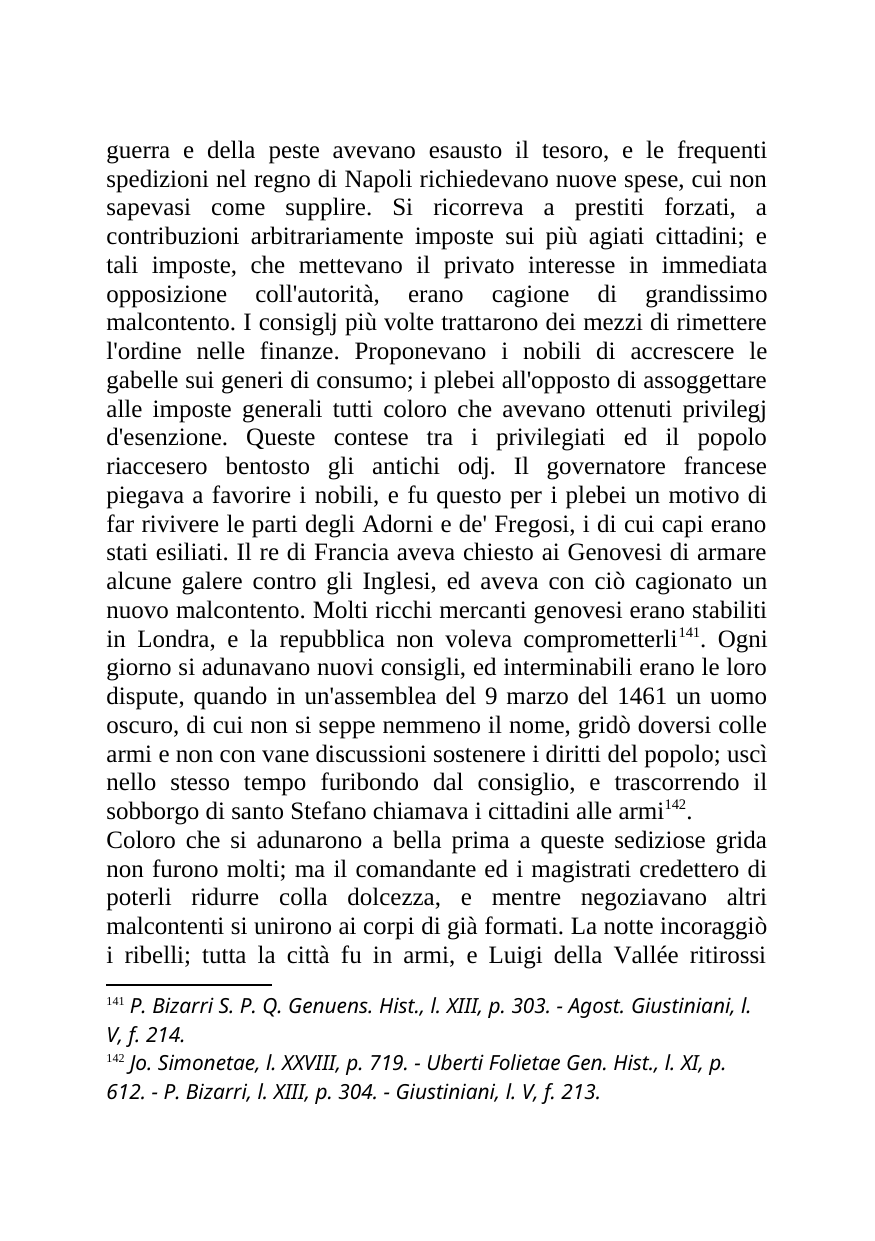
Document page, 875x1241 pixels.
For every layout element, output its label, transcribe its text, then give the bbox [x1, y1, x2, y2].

text P. Bizarri S. P. Q. Genuens. Hist., l. XIII, p. 303. - Agost. Giustiniani, l. V, f. 214. [106, 991, 768, 1048]
text Jo. Simonetae, l. XXVIII, p. 719. - Uberti Folietae Gen. Hist., l. XI, p. 612. - P. Bizarri, l. XIII, p. 304. - Giustiniani, l. V, f. 213. [106, 1048, 768, 1105]
text guerra e della peste avevano esausto il tesoro, e le frequenti spedizioni nel regno di Napoli richiedevano nuove spese, cui non sapevasi come supplire. Si ricorreva a prestiti forzati, a contribuzioni arbitrariamente imposte sui più agiati cittadini; e tali imposte, che mettevano il privato interesse in immediata opposizione coll'autorità, erano cagione di grandissimo malcontento. I consiglj più volte trattarono dei mezzi di rimettere l'ordine nelle finanze. Proponevano i nobili di accrescere le gabelle sui generi di consumo; i plebei all'opposto di assoggettare alle imposte generali tutti coloro che avevano ottenuti privilegj d'esenzione. Queste contese tra i privilegiati ed il popolo riaccesero bentosto gli antichi odj. Il governatore francese piegava a favorire i nobili, e fu questo per i plebei un motivo di far rivivere le parti degli Adorni e de' Fregosi, i di cui capi erano stati esiliati. Il re di Francia aveva chiesto ai Genovesi di armare alcune galere contro gli Inglesi, ed aveva con ciò cagionato un nuovo malcontento. Molti ricchi mercanti genovesi erano stabiliti in Londra, e la repubblica non voleva comprometterli. Ogni giorno si adunavano nuovi consigli, ed interminabili erano le loro dispute, quando in un'assemblea del 9 marzo del 1461 un uomo oscuro, di cui non si seppe nemmeno il nome, gridò doversi colle armi e non con vane discussioni sostenere i diritti del popolo; uscì nello stesso tempo furibondo dal consiglio, e trascorrendo il sobborgo di santo Stefano chiamava i cittadini alle armi. [106, 135, 768, 825]
text Coloro che si adunarono a bella prima a queste sediziose grida non furono molti; ma il comandante ed i magistrati credettero di poterli ridurre colla dolcezza, e mentre negoziavano altri malcontenti si unirono ai corpi di già formati. La notte incoraggiò i ribelli; tutta la città fu in armi, e Luigi della Vallée ritirossi [106, 825, 768, 969]
